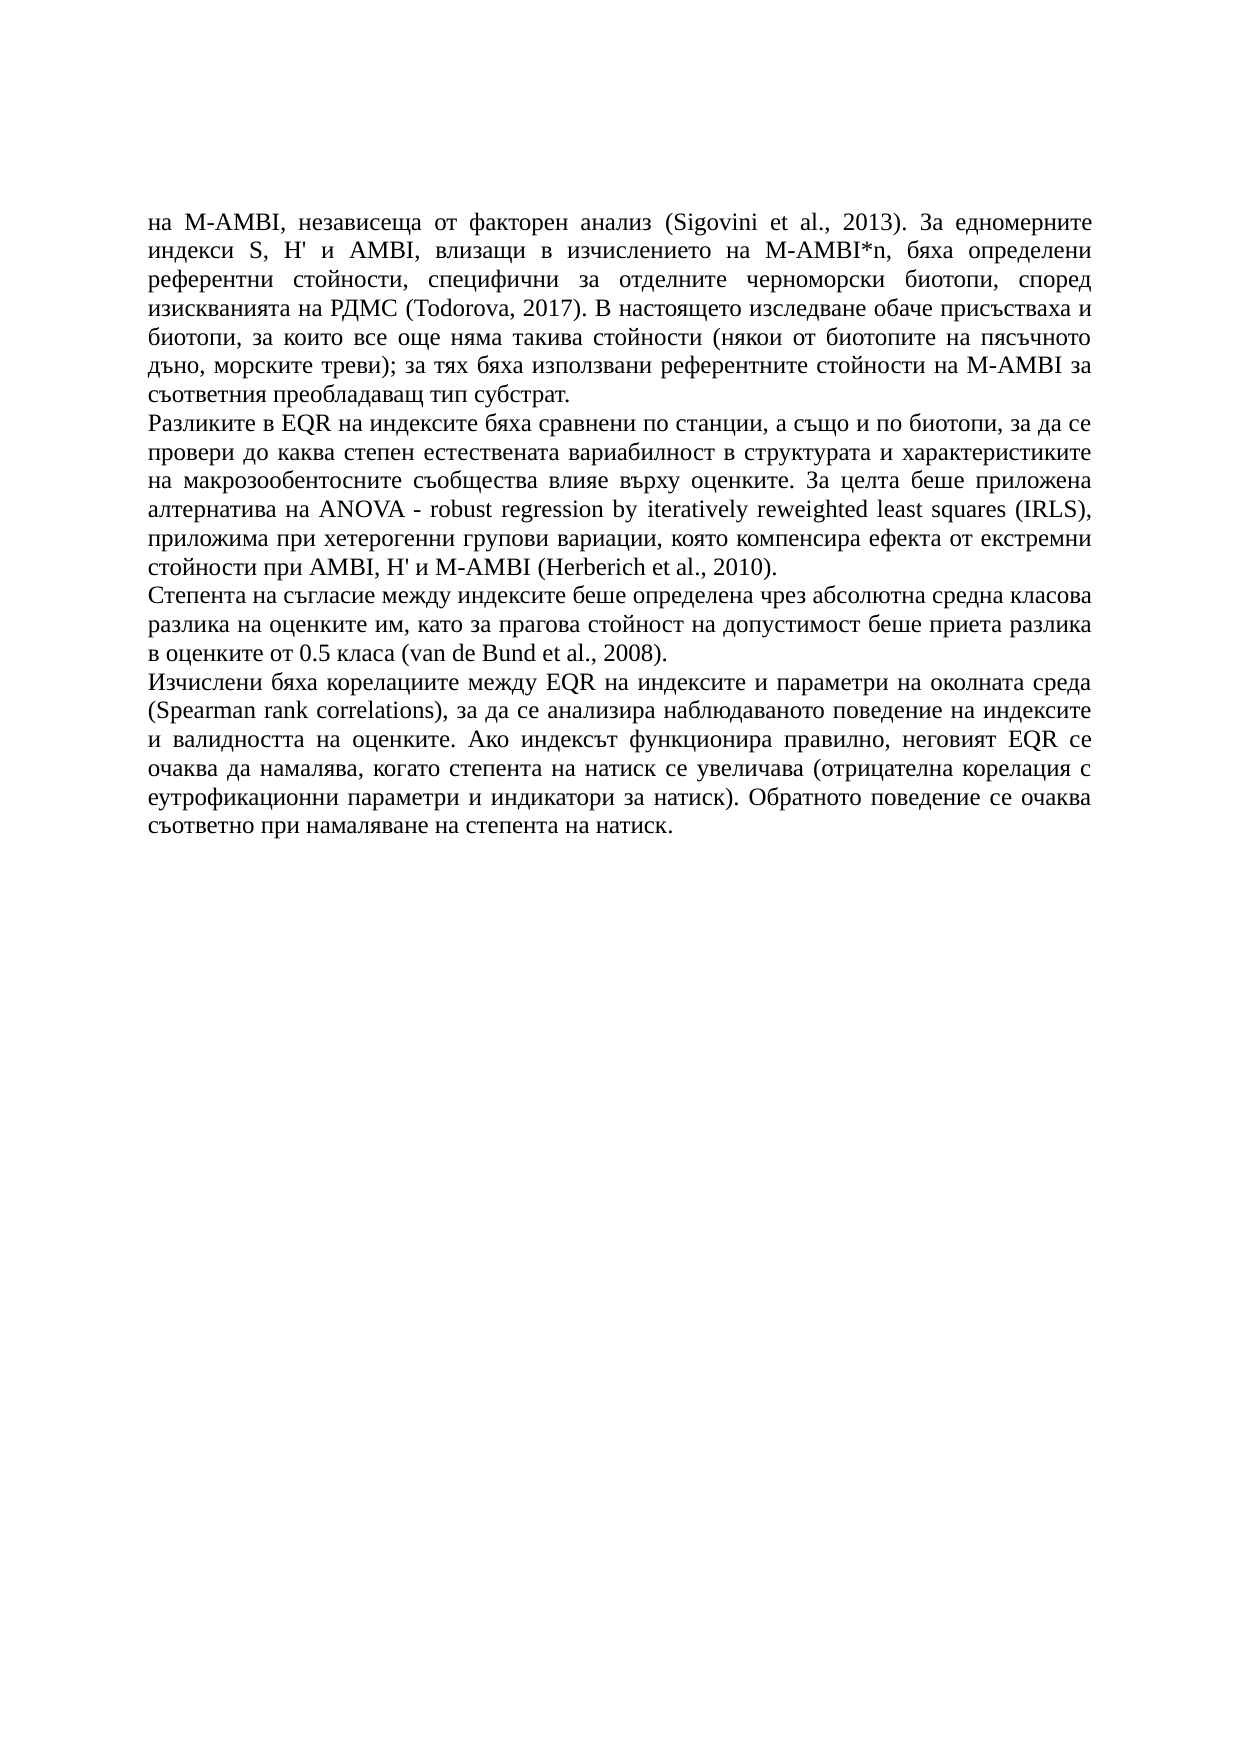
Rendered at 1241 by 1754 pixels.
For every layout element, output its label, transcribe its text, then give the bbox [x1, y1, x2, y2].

text Разликите в EQR на индексите бяха сравнени по станции, а също и по биотопи, за да се провери до каква степен естествената вариабилност в структурата и характеристиките на макрозообентосните съобщества влияе върху оценките. За целта беше приложена алтернатива на ANOVA - robust regression by iteratively reweighted least squares (IRLS), приложима при хетерогенни групови вариации, която компенсира ефекта от екстремни стойности при AMBI, H' и M-AMBI (Herberich et al., 2010). [148, 408, 1093, 580]
text на M-AMBI, независеща от факторен анализ (Sigovini et al., 2013). За едномерните индекси S, H' и AMBI, влизащи в изчислението на M-AMBI*n, бяха определени референтни стойности, специфични за отделните черноморски биотопи, според изискванията на РДМС (Todorova, 2017). В настоящето изследване обаче присъстваха и биотопи, за които все още няма такива стойности (някои от биотопите на пясъчното дъно, морските треви); за тях бяха използвани референтните стойности на M-AMBI за съответния преобладаващ тип субстрат. [148, 207, 1093, 408]
text Степента на съгласие между индексите беше определена чрез абсолютна средна класова разлика на оценките им, като за прагова стойност на допустимост беше приета разлика в оценките от 0.5 класа (van de Bund et al., 2008). [148, 580, 1093, 667]
text Изчислени бяха корелациите между EQR на индексите и параметри на околната среда (Spearman rank correlations), за да се анализира наблюдаваното поведение на индексите и валидността на оценките. Ако индексът функционира правилно, неговият EQR се очаква да намалява, когато степента на натиск се увеличава (отрицателна корелация с еутрофикационни параметри и индикатори за натиск). Обратното поведение се очаква съответно при намаляване на степента на натиск. [148, 667, 1093, 839]
